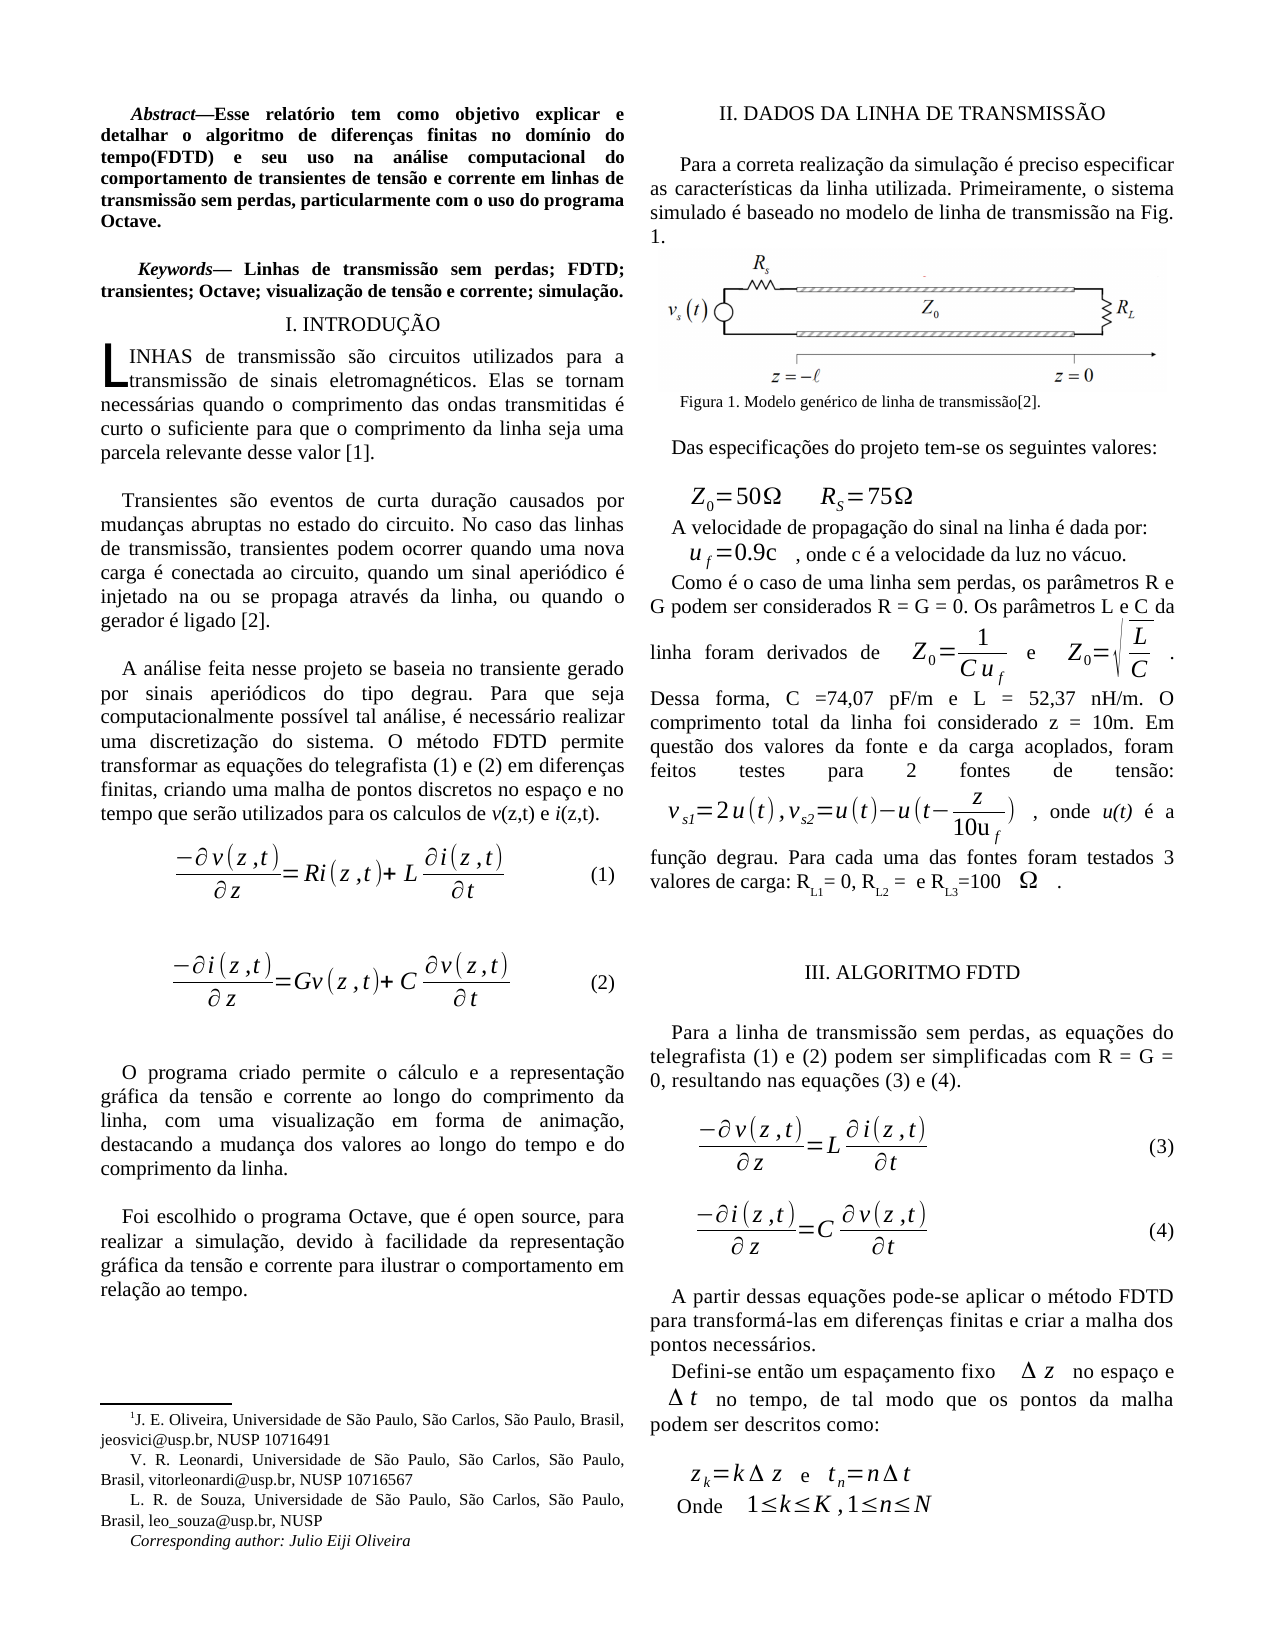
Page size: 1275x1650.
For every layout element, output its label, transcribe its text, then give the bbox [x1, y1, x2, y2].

text Abstract—Esse relatório tem como objetivo explicar e detalhar o algoritmo de diferenças finitas no domínio do tempo(FDTD) e seu uso na análise computacional do comportamento de transientes de tensão e corrente em linhas de transmissão sem perdas, particularmente com o uso do programa Octave. [100, 102, 625, 232]
text Corresponding author: Julio Eiji Oliveira [100, 1530, 625, 1549]
text (3) [650, 1116, 1174, 1176]
picture [657, 248, 1167, 392]
text e [650, 1460, 1174, 1491]
text Para a linha de transmissão sem perdas, as equações do telegrafista (1) e (2) podem ser simplificadas com R = G = 0, resultando nas equações (3) e (4). [650, 1020, 1174, 1092]
text Keywords— Linhas de transmissão sem perdas; FDTD; transientes; Octave; visualização de tensão e corrente; simulação. [100, 258, 625, 301]
text Onde [650, 1491, 1174, 1519]
text A análise feita nesse projeto se baseia no transiente gerado por sinais aperiódicos do tipo degrau. Para que seja computacionalmente possível tal análise, é necessário realizar uma discretização do sistema. O método FDTD permite transformar as equações do telegrafista (1) e (2) em diferenças finitas, criando uma malha de pontos discretos no espaço e no tempo que serão utilizados para os calculos de v(z,t) e i(z,t). [100, 656, 625, 825]
text O programa criado permite o cálculo e a representação gráfica da tensão e corrente ao longo do comprimento da linha, com uma visualização em forma de animação, destacando a mudança dos valores ao longo do tempo e do comprimento da linha. [100, 1060, 625, 1180]
text Para a correta realização da simulação é preciso especificar as características da linha utilizada. Primeiramente, o sistema simulado é baseado no modelo de linha de transmissão na Fig. 1. [650, 152, 1174, 248]
text Foi escolhido o programa Octave, que é open source, para realizar a simulação, devido à facilidade da representação gráfica da tensão e corrente para ilustrar o comportamento em relação ao tempo. [100, 1204, 625, 1301]
text L. R. de Souza, Universidade de São Paulo, São Carlos, São Paulo, Brasil, leo_souza@usp.br, NUSP [100, 1490, 625, 1529]
text A velocidade de propagação do sinal na linha é dada por: [650, 514, 1174, 539]
text Como é o caso de uma linha sem perdas, os parâmetros R e G podem ser considerados R = G = 0. Os parâmetros L e C da linha foram derivados de e . Dessa forma, C =74,07 pF/m e L = 52,37 nH/m. O comprimento total da linha foi considerado z = 10m. Em questão dos valores da fonte e da carga acoplados, foram feitos testes para 2 fontes de tensão: , onde u(t) é a função degrau. Para cada uma das fontes foram testados 3 valores de carga: RL1= 0, RL2 = e RL3=100. [650, 570, 1174, 899]
text Defini-se então um espaçamento fixo no espaço e no tempo, de tal modo que os pontos da malha podem ser descritos como: [650, 1356, 1174, 1436]
subtitle II. DADOS DA Linha de transmissão [650, 100, 1174, 124]
text , onde c é a velocidade da luz no vácuo. [650, 539, 1174, 570]
subtitle I. Introdução [100, 312, 625, 336]
text Das especificações do projeto tem-se os seguintes valores: [650, 435, 1174, 459]
text (2) [100, 952, 625, 1012]
text Transientes são eventos de curta duração causados por mudanças abruptas no estado do circuito. No caso das linhas de transmissão, transientes podem ocorrer quando uma nova carga é conectada ao circuito, quando um sinal aperiódico é injetado na ou se propaga através da linha, ou quando o gerador é ligado [2]. [100, 488, 625, 632]
text A partir dessas equações pode-se aplicar o método FDTD para transformá-las em diferenças finitas e criar a malha dos pontos necessários. [650, 1284, 1174, 1356]
text (1) [100, 844, 625, 904]
text J. E. Oliveira, Universidade de São Paulo, São Carlos, São Paulo, Brasil, jeosvici@usp.br, NUSP 10716491 [100, 1410, 625, 1449]
text Figura 1. Modelo genérico de linha de transmissão[2]. [650, 248, 1174, 411]
text LINHAS de transmissão são circuitos utilizados para a transmissão de sinais eletromagnéticos. Elas se tornam necessárias quando o comprimento das ondas transmitidas é curto o suficiente para que o comprimento da linha seja uma parcela relevante desse valor [1]. [100, 343, 625, 464]
text (4) [650, 1200, 1174, 1260]
subtitle III. ALGORITMO FDTD [650, 960, 1174, 984]
text V. R. Leonardi, Universidade de São Paulo, São Carlos, São Paulo, Brasil, vitorleonardi@usp.br, NUSP 10716567 [100, 1450, 625, 1489]
